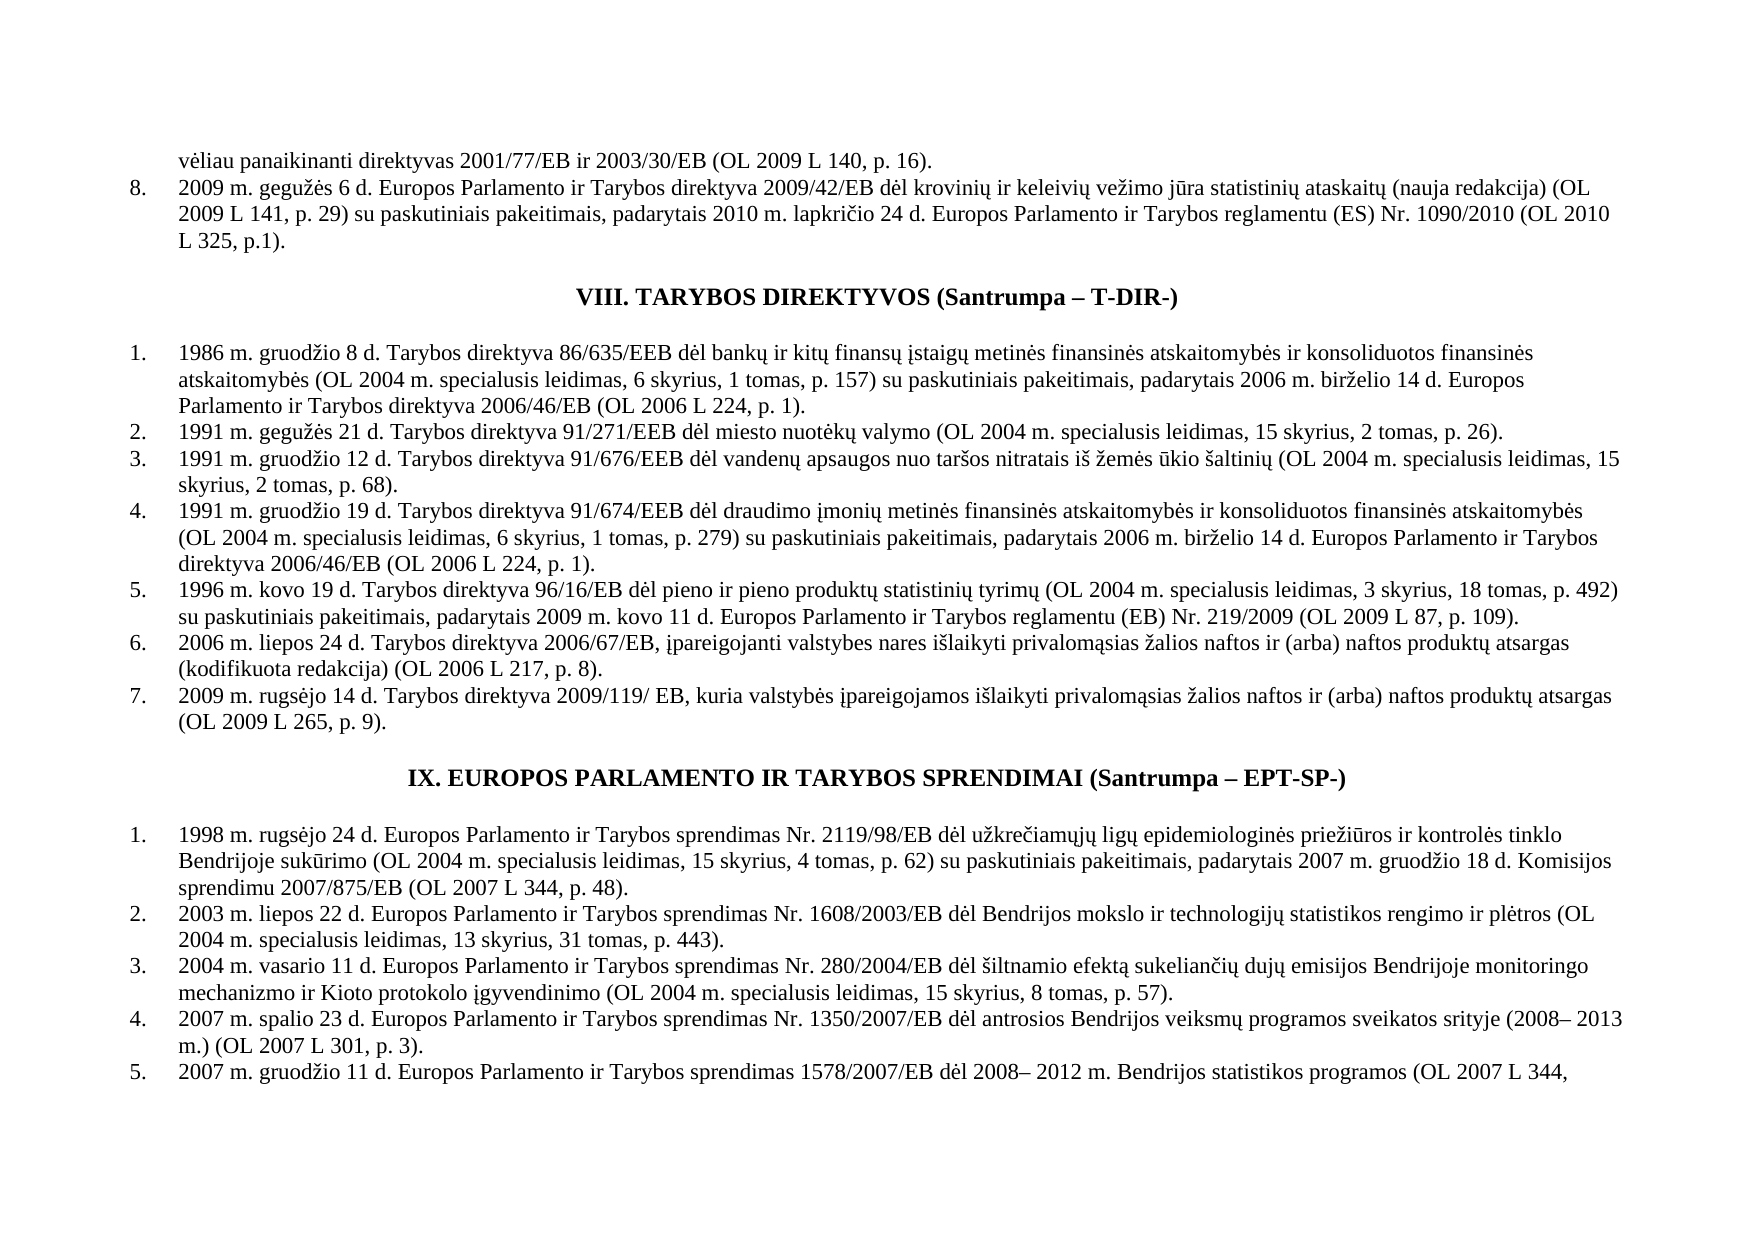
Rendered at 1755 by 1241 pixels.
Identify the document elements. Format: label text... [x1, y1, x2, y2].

table_cell 1991 m. gegužės 21 d. Tarybos direktyva 91/271/EEB dėl miesto nuotėkų valymo (OL 2004 m. specialusis leidimas, 15 skyrius, 2 tomas, p. 26). [167, 418, 1636, 445]
table_cell 5. [118, 1058, 167, 1084]
table_cell 1996 m. kovo 19 d. Tarybos direktyva 96/16/EB dėl pieno ir pieno produktų statistinių tyrimų (OL 2004 m. specialusis leidimas, 3 skyrius, 18 tomas, p. 492) su paskutiniais pakeitimais, padarytais 2009 m. kovo 11 d. Europos Parlamento ir Tarybos reglamentu (EB) Nr. 219/2009 (OL 2009 L 87, p. 109). [167, 576, 1636, 629]
table_cell vėliau panaikinanti direktyvas 2001/77/EB ir 2003/30/EB (OL 2009 L 140, p. 16). [167, 148, 1636, 174]
table_cell 7. [118, 682, 167, 734]
table_cell 5. [118, 576, 167, 629]
table_cell 2009 m. rugsėjo 14 d. Tarybos direktyva 2009/119/ EB, kuria valstybės įpareigojamos išlaikyti privalomąsias žalios naftos ir (arba) naftos produktų atsargas (OL 2009 L 265, p. 9). [167, 682, 1636, 734]
text VIII. TARYBOS DIREKTYVOS (Santrumpa – T-DIR-) [118, 282, 1636, 311]
table_cell 8. [118, 174, 167, 253]
table_header 1998 m. rugsėjo 24 d. Europos Parlamento ir Tarybos sprendimas Nr. 2119/98/EB dėl užkrečiamųjų ligų epidemiologinės priežiūros ir kontrolės tinklo Bendrijoje sukūrimo (OL 2004 m. specialusis leidimas, 15 skyrius, 4 tomas, p. 62) su paskutiniais pakeitimais, padarytais 2007 m. gruodžio 18 d. Komisijos sprendimu 2007/875/EB (OL 2007 L 344, p. 48). [167, 821, 1636, 900]
table_cell 2. [118, 418, 167, 445]
table_cell 4. [118, 498, 167, 576]
table_cell 3. [118, 953, 167, 1005]
table_header 1. [118, 821, 167, 900]
table_cell [118, 148, 167, 174]
table_cell 1991 m. gruodžio 19 d. Tarybos direktyva 91/674/EEB dėl draudimo įmonių metinės finansinės atskaitomybės ir konsoliduotos finansinės atskaitomybės (OL 2004 m. specialusis leidimas, 6 skyrius, 1 tomas, p. 279) su paskutiniais pakeitimais, padarytais 2006 m. birželio 14 d. Europos Parlamento ir Tarybos direktyva 2006/46/EB (OL 2006 L 224, p. 1). [167, 498, 1636, 576]
table_cell 2007 m. gruodžio 11 d. Europos Parlamento ir Tarybos sprendimas 1578/2007/EB dėl 2008– 2012 m. Bendrijos statistikos programos (OL 2007 L 344, [167, 1058, 1636, 1084]
table_cell 4. [118, 1005, 167, 1058]
table_cell 6. [118, 629, 167, 682]
table_cell 2006 m. liepos 24 d. Tarybos direktyva 2006/67/EB, įpareigojanti valstybes nares išlaikyti privalomąsias žalios naftos ir (arba) naftos produktų atsargas (kodifikuota redakcija) (OL 2006 L 217, p. 8). [167, 629, 1636, 682]
table_header 1. [118, 339, 167, 418]
text IX. EUROPOS PARLAMENTO IR TARYBOS SPRENDIMAI (Santrumpa – EPT-SP-) [118, 763, 1636, 792]
table_header 1986 m. gruodžio 8 d. Tarybos direktyva 86/635/EEB dėl bankų ir kitų finansų įstaigų metinės finansinės atskaitomybės ir konsoliduotos finansinės atskaitomybės (OL 2004 m. specialusis leidimas, 6 skyrius, 1 tomas, p. 157) su paskutiniais pakeitimais, padarytais 2006 m. birželio 14 d. Europos Parlamento ir Tarybos direktyva 2006/46/EB (OL 2006 L 224, p. 1). [167, 339, 1636, 418]
table_cell 2007 m. spalio 23 d. Europos Parlamento ir Tarybos sprendimas Nr. 1350/2007/EB dėl antrosios Bendrijos veiksmų programos sveikatos srityje (2008– 2013 m.) (OL 2007 L 301, p. 3). [167, 1005, 1636, 1058]
table_cell 2003 m. liepos 22 d. Europos Parlamento ir Tarybos sprendimas Nr. 1608/2003/EB dėl Bendrijos mokslo ir technologijų statistikos rengimo ir plėtros (OL 2004 m. specialusis leidimas, 13 skyrius, 31 tomas, p. 443). [167, 900, 1636, 953]
table_cell 2009 m. gegužės 6 d. Europos Parlamento ir Tarybos direktyva 2009/42/EB dėl krovinių ir keleivių vežimo jūra statistinių ataskaitų (nauja redakcija) (OL 2009 L 141, p. 29) su paskutiniais pakeitimais, padarytais 2010 m. lapkričio 24 d. Europos Parlamento ir Tarybos reglamentu (ES) Nr. 1090/2010 (OL 2010 L 325, p.1). [167, 174, 1636, 253]
table_cell 3. [118, 445, 167, 497]
table_cell 1991 m. gruodžio 12 d. Tarybos direktyva 91/676/EEB dėl vandenų apsaugos nuo taršos nitratais iš žemės ūkio šaltinių (OL 2004 m. specialusis leidimas, 15 skyrius, 2 tomas, p. 68). [167, 445, 1636, 497]
table_cell 2. [118, 900, 167, 953]
table_cell 2004 m. vasario 11 d. Europos Parlamento ir Tarybos sprendimas Nr. 280/2004/EB dėl šiltnamio efektą sukeliančių dujų emisijos Bendrijoje monitoringo mechanizmo ir Kioto protokolo įgyvendinimo (OL 2004 m. specialusis leidimas, 15 skyrius, 8 tomas, p. 57). [167, 953, 1636, 1005]
